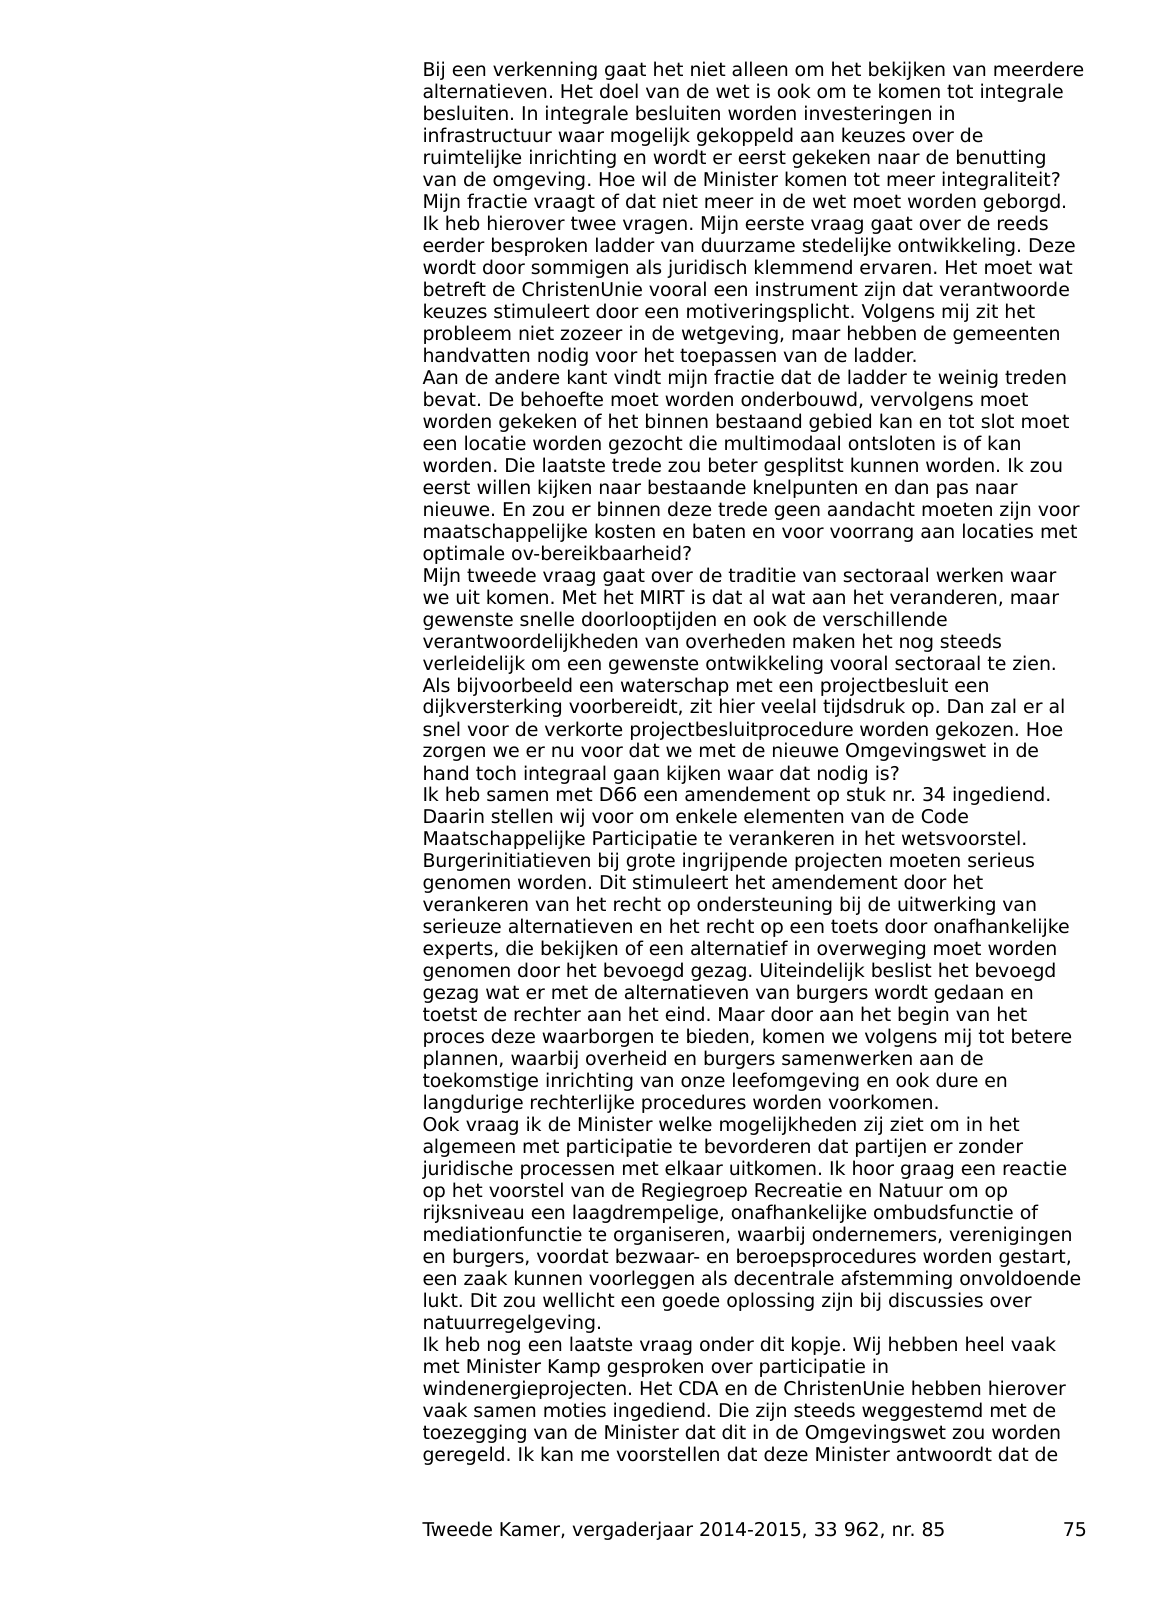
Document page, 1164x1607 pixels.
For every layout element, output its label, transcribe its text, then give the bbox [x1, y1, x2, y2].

text Ook vraag ik de Minister welke mogelijkheden zij ziet om in het algemeen met participatie te bevorderen dat partijen er zonder juridische processen met elkaar uitkomen. Ik hoor graag een reactie op het voorstel van de Regiegroep Recreatie en Natuur om op rijksniveau een laagdrempelige, onafhankelijke ombudsfunctie of mediationfunctie te organiseren, waarbij ondernemers, verenigingen en burgers, voordat bezwaar- en beroepsprocedures worden gestart, een zaak kunnen voorleggen als decentrale afstemming onvoldoende lukt. Dit zou wellicht een goede oplossing zijn bij discussies over natuurregelgeving. [422, 1114, 1087, 1334]
text Ik heb samen met D66 een amendement op stuk nr. 34 ingediend. Daarin stellen wij voor om enkele elementen van de Code Maatschappelijke Participatie te verankeren in het wetsvoorstel. Burgerinitiatieven bij grote ingrijpende projecten moeten serieus genomen worden. Dit stimuleert het amendement door het verankeren van het recht op ondersteuning bij de uitwerking van serieuze alternatieven en het recht op een toets door onafhankelijke experts, die bekijken of een alternatief in overweging moet worden genomen door het bevoegd gezag. Uiteindelijk beslist het bevoegd gezag wat er met de alternatieven van burgers wordt gedaan en toetst de rechter aan het eind. Maar door aan het begin van het proces deze waarborgen te bieden, komen we volgens mij tot betere plannen, waarbij overheid en burgers samenwerken aan de toekomstige inrichting van onze leefomgeving en ook dure en langdurige rechterlijke procedures worden voorkomen. [422, 784, 1087, 1114]
text Ik heb nog een laatste vraag onder dit kopje. Wij hebben heel vaak met Minister Kamp gesproken over participatie in windenergieprojecten. Het CDA en de ChristenUnie hebben hierover vaak samen moties ingediend. Die zijn steeds weggestemd met de toezegging van de Minister dat dit in de Omgevingswet zou worden geregeld. Ik kan me voorstellen dat deze Minister antwoordt dat de [422, 1334, 1087, 1466]
text Ik heb hierover twee vragen. Mijn eerste vraag gaat over de reeds eerder besproken ladder van duurzame stedelijke ontwikkeling. Deze wordt door sommigen als juridisch klemmend ervaren. Het moet wat betreft de ChristenUnie vooral een instrument zijn dat verantwoorde keuzes stimuleert door een motiveringsplicht. Volgens mij zit het probleem niet zozeer in de wetgeving, maar hebben de gemeenten handvatten nodig voor het toepassen van de ladder. [422, 213, 1087, 367]
text Aan de andere kant vindt mijn fractie dat de ladder te weinig treden bevat. De behoefte moet worden onderbouwd, vervolgens moet worden gekeken of het binnen bestaand gebied kan en tot slot moet een locatie worden gezocht die multimodaal ontsloten is of kan worden. Die laatste trede zou beter gesplitst kunnen worden. Ik zou eerst willen kijken naar bestaande knelpunten en dan pas naar nieuwe. En zou er binnen deze trede geen aandacht moeten zijn voor maatschappelijke kosten en baten en voor voorrang aan locaties met optimale ov-bereikbaarheid? [422, 367, 1087, 564]
text Bij een verkenning gaat het niet alleen om het bekijken van meerdere alternatieven. Het doel van de wet is ook om te komen tot integrale besluiten. In integrale besluiten worden investeringen in infrastructuur waar mogelijk gekoppeld aan keuzes over de ruimtelijke inrichting en wordt er eerst gekeken naar de benutting van de omgeving. Hoe wil de Minister komen tot meer integraliteit? Mijn fractie vraagt of dat niet meer in de wet moet worden geborgd. [422, 59, 1087, 213]
text Mijn tweede vraag gaat over de traditie van sectoraal werken waar we uit komen. Met het MIRT is dat al wat aan het veranderen, maar gewenste snelle doorlooptijden en ook de verschillende verantwoordelijkheden van overheden maken het nog steeds verleidelijk om een gewenste ontwikkeling vooral sectoraal te zien. Als bijvoorbeeld een waterschap met een projectbesluit een dijkversterking voorbereidt, zit hier veelal tijdsdruk op. Dan zal er al snel voor de verkorte projectbesluitprocedure worden gekozen. Hoe zorgen we er nu voor dat we met de nieuwe Omgevingswet in de hand toch integraal gaan kijken waar dat nodig is? [422, 564, 1087, 784]
